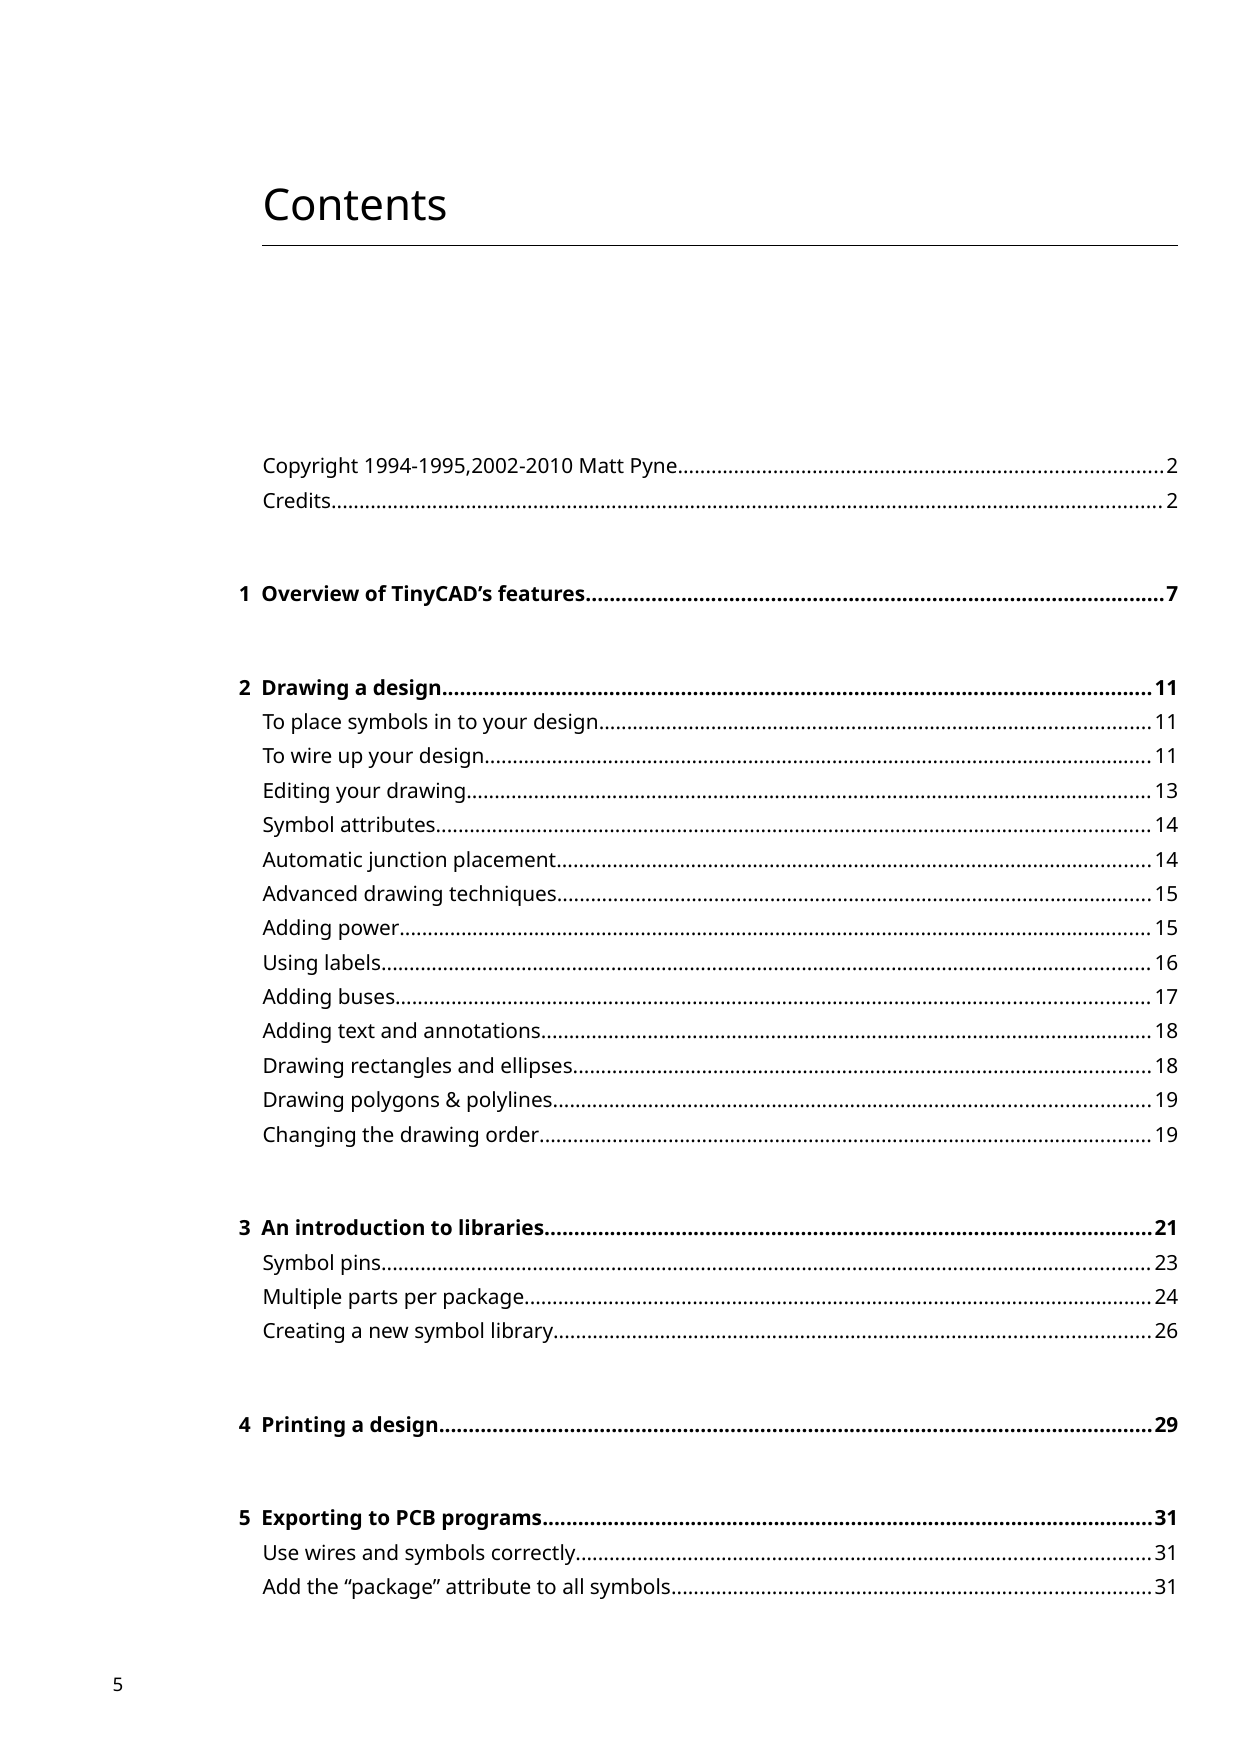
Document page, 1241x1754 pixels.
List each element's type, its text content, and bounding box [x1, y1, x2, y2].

text 1 Overview of TinyCAD’s features 7 [238, 579, 1178, 608]
text Adding buses 17 [262, 982, 1178, 1011]
text Drawing polygons & polylines 19 [262, 1085, 1178, 1114]
text Changing the drawing order 19 [262, 1120, 1178, 1148]
subtitle Contents [262, 174, 1178, 245]
text Symbol attributes 14 [262, 810, 1178, 839]
text Use wires and symbols correctly 31 [262, 1538, 1178, 1566]
text Drawing rectangles and ellipses 18 [262, 1051, 1178, 1079]
text Credits 2 [262, 486, 1178, 514]
text 2 Drawing a design 11 [238, 673, 1178, 701]
text 4 Printing a design 29 [238, 1410, 1178, 1438]
text Adding text and annotations 18 [262, 1017, 1178, 1045]
text Using labels 16 [262, 948, 1178, 976]
text To wire up your design 11 [262, 742, 1178, 770]
text To place symbols in to your design 11 [262, 707, 1178, 736]
text 3 An introduction to libraries 21 [238, 1213, 1178, 1242]
text Copyright 1994-1995,2002-2010 Matt Pyne. 2 [262, 452, 1178, 480]
text Add the “package” attribute to all symbols 31 [262, 1572, 1178, 1600]
text Editing your drawing 13 [262, 776, 1178, 804]
text Multiple parts per package 24 [262, 1282, 1178, 1310]
text 5 Exporting to PCB programs 31 [238, 1503, 1178, 1532]
text Creating a new symbol library 26 [262, 1316, 1178, 1345]
text Adding power 15 [262, 913, 1178, 942]
text Symbol pins 23 [262, 1248, 1178, 1276]
text Advanced drawing techniques 15 [262, 879, 1178, 908]
text Automatic junction placement 14 [262, 845, 1178, 873]
